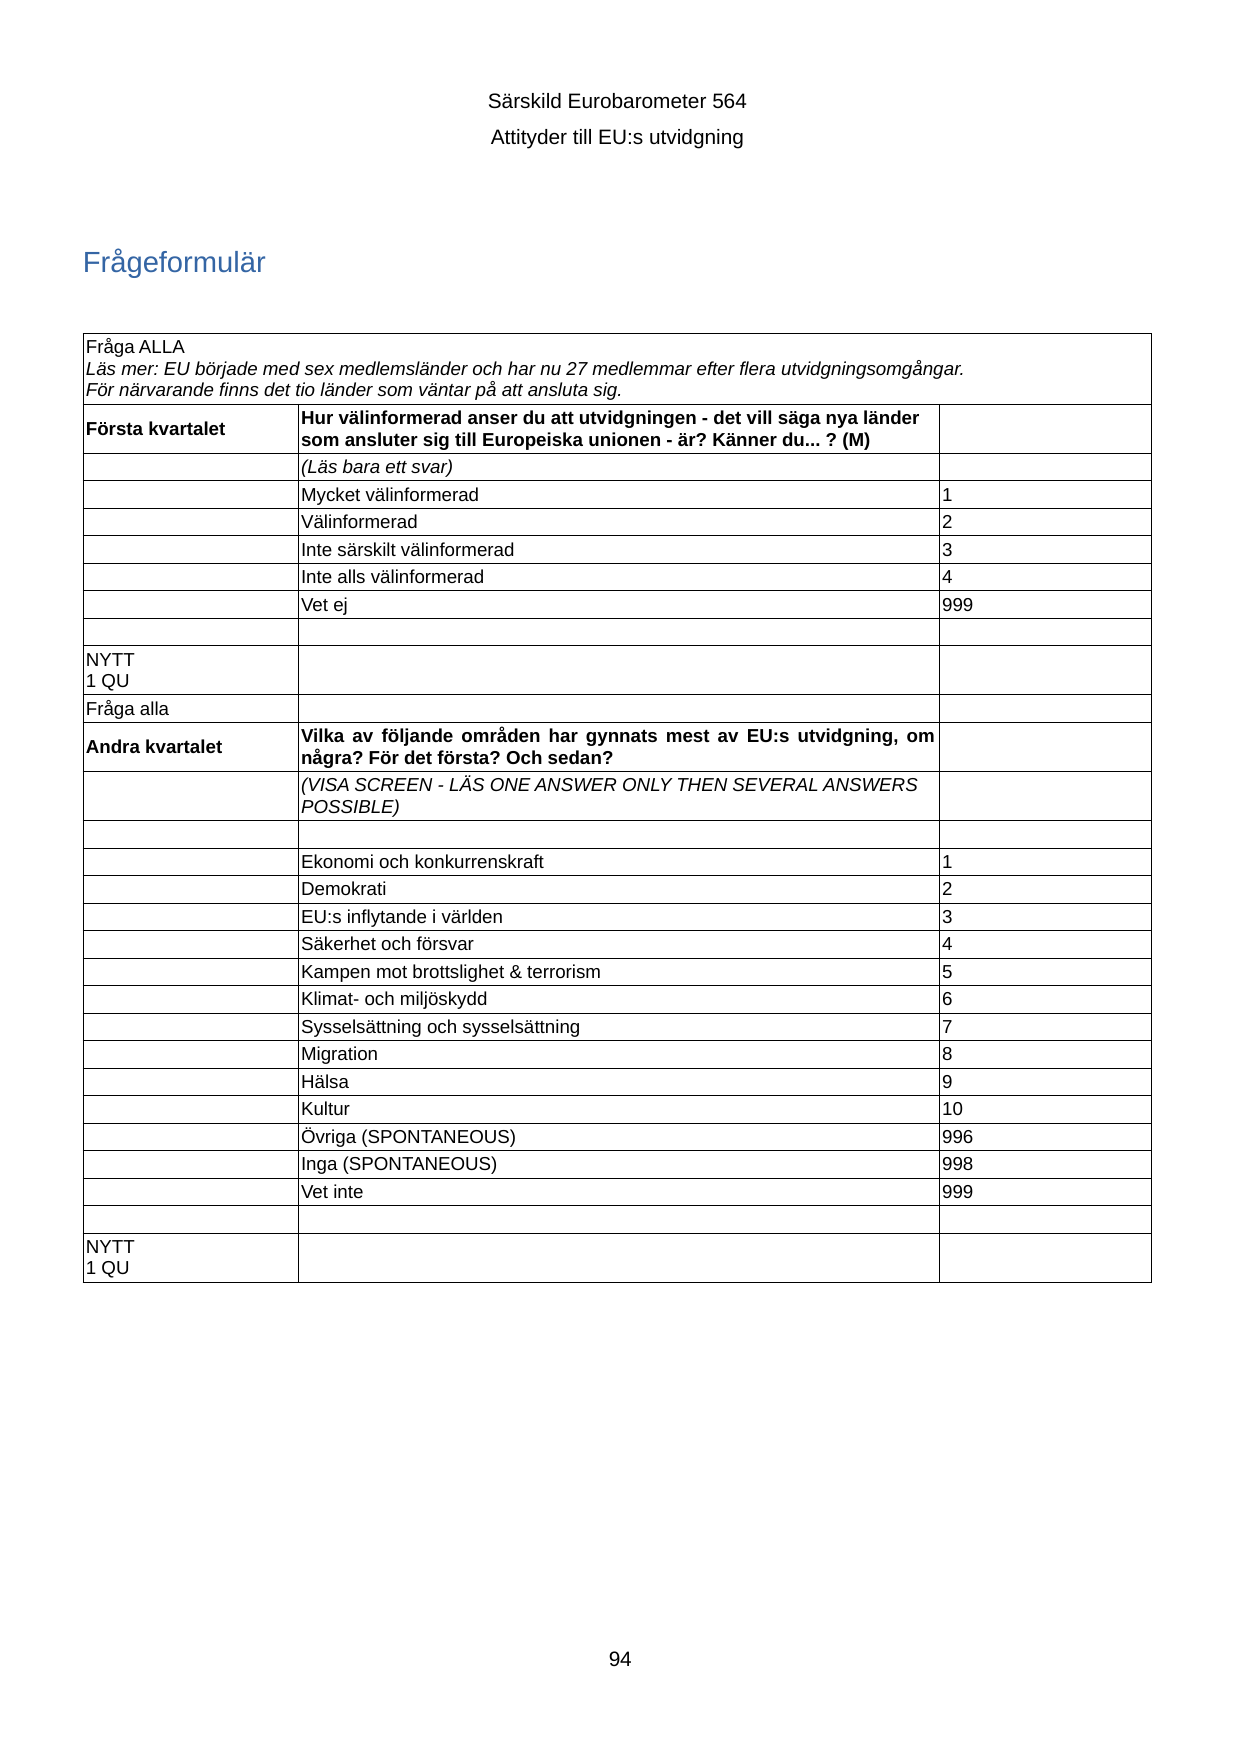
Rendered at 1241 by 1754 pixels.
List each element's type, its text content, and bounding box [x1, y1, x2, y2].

table_cell 996 [940, 1124, 1151, 1150]
table_cell [84, 564, 298, 590]
table_cell [940, 821, 1151, 847]
table_cell [84, 876, 298, 902]
table_cell [940, 1206, 1151, 1232]
table_cell 2 [940, 509, 1151, 535]
table_cell [84, 1014, 298, 1040]
table_cell Sysselsättning och sysselsättning [299, 1014, 939, 1040]
table_cell [84, 481, 298, 508]
table_cell 6 [940, 986, 1151, 1012]
table_cell 9 [940, 1069, 1151, 1095]
table_cell Demokrati [299, 876, 939, 902]
table_cell 10 [940, 1096, 1151, 1122]
table_cell [940, 1234, 1151, 1282]
table_cell [84, 1206, 298, 1232]
table_cell [299, 1234, 939, 1282]
table_cell Vet inte [299, 1179, 939, 1205]
table_cell Vilka av följande områden har gynnats mest av EU:s utvidgning, om några? För det första? Och sedan? [299, 723, 939, 771]
table_cell [940, 723, 1151, 771]
table_cell Vet ej [299, 591, 939, 618]
table_cell 4 [940, 931, 1151, 957]
table_cell 8 [940, 1041, 1151, 1067]
table_cell Hälsa [299, 1069, 939, 1095]
table_cell [84, 821, 298, 847]
table_cell 5 [940, 959, 1151, 985]
table_cell Kampen mot brottslighet & terrorism [299, 959, 939, 985]
table_cell [84, 536, 298, 563]
table_cell [299, 695, 939, 722]
table_cell Klimat- och miljöskydd [299, 986, 939, 1012]
table_cell Kultur [299, 1096, 939, 1122]
table_cell Övriga (SPONTANEOUS) [299, 1124, 939, 1150]
table_cell [84, 931, 298, 957]
table_cell [940, 695, 1151, 722]
table_cell 4 [940, 564, 1151, 590]
table_cell [299, 619, 939, 645]
table_cell [84, 454, 298, 480]
table_cell [940, 772, 1151, 820]
table_cell [84, 904, 298, 930]
table_cell NYTT 1 QU [84, 646, 298, 694]
table_cell [84, 1179, 298, 1205]
table_cell [940, 646, 1151, 694]
table_cell Välinformerad [299, 509, 939, 535]
table_cell [84, 591, 298, 618]
table_cell 999 [940, 1179, 1151, 1205]
table_cell 2 [940, 876, 1151, 902]
table_cell (VISA SCREEN - LÄS ONE ANSWER ONLY THEN SEVERAL ANSWERS POSSIBLE) [299, 772, 939, 820]
table_cell [84, 849, 298, 875]
table_cell [940, 454, 1151, 480]
table_cell [299, 646, 939, 694]
table_cell [84, 509, 298, 535]
table_cell [84, 619, 298, 645]
table_cell 3 [940, 904, 1151, 930]
table_cell [940, 405, 1151, 453]
table_cell [84, 1096, 298, 1122]
table_cell [299, 821, 939, 847]
table_cell [84, 1124, 298, 1150]
table_cell (Läs bara ett svar) [299, 454, 939, 480]
table_cell Första kvartalet [84, 405, 298, 453]
table_cell 7 [940, 1014, 1151, 1040]
table_cell Inte särskilt välinformerad [299, 536, 939, 563]
table_cell [84, 772, 298, 820]
table_cell [84, 959, 298, 985]
table_cell 1 [940, 849, 1151, 875]
table_cell Ekonomi och konkurrenskraft [299, 849, 939, 875]
table_cell Andra kvartalet [84, 723, 298, 771]
table_cell [84, 1151, 298, 1177]
table_cell 998 [940, 1151, 1151, 1177]
table_cell EU:s inflytande i världen [299, 904, 939, 930]
table_cell Migration [299, 1041, 939, 1067]
table_cell Mycket välinformerad [299, 481, 939, 508]
table_cell 3 [940, 536, 1151, 563]
subtitle Frågeformulär [83, 245, 1157, 278]
table_cell 1 [940, 481, 1151, 508]
table_cell Inga (SPONTANEOUS) [299, 1151, 939, 1177]
table_cell NYTT 1 QU [84, 1234, 298, 1282]
table_cell [84, 1069, 298, 1095]
table_cell Inte alls välinformerad [299, 564, 939, 590]
table_cell [299, 1206, 939, 1232]
table_cell Säkerhet och försvar [299, 931, 939, 957]
table_cell Fråga alla [84, 695, 298, 722]
table_cell [940, 619, 1151, 645]
table_cell [84, 986, 298, 1012]
table_cell [84, 1041, 298, 1067]
table_header Fråga ALLA Läs mer: EU började med sex medlemsländer och har nu 27 medlemmar efter flera utvidgningsomgångar. För närvarande finns det tio länder som väntar på att ansluta sig. [84, 334, 1151, 404]
table_cell 999 [940, 591, 1151, 618]
table_cell Hur välinformerad anser du att utvidgningen - det vill säga nya länder som ansluter sig till Europeiska unionen - är? Känner du... ? (M) [299, 405, 939, 453]
